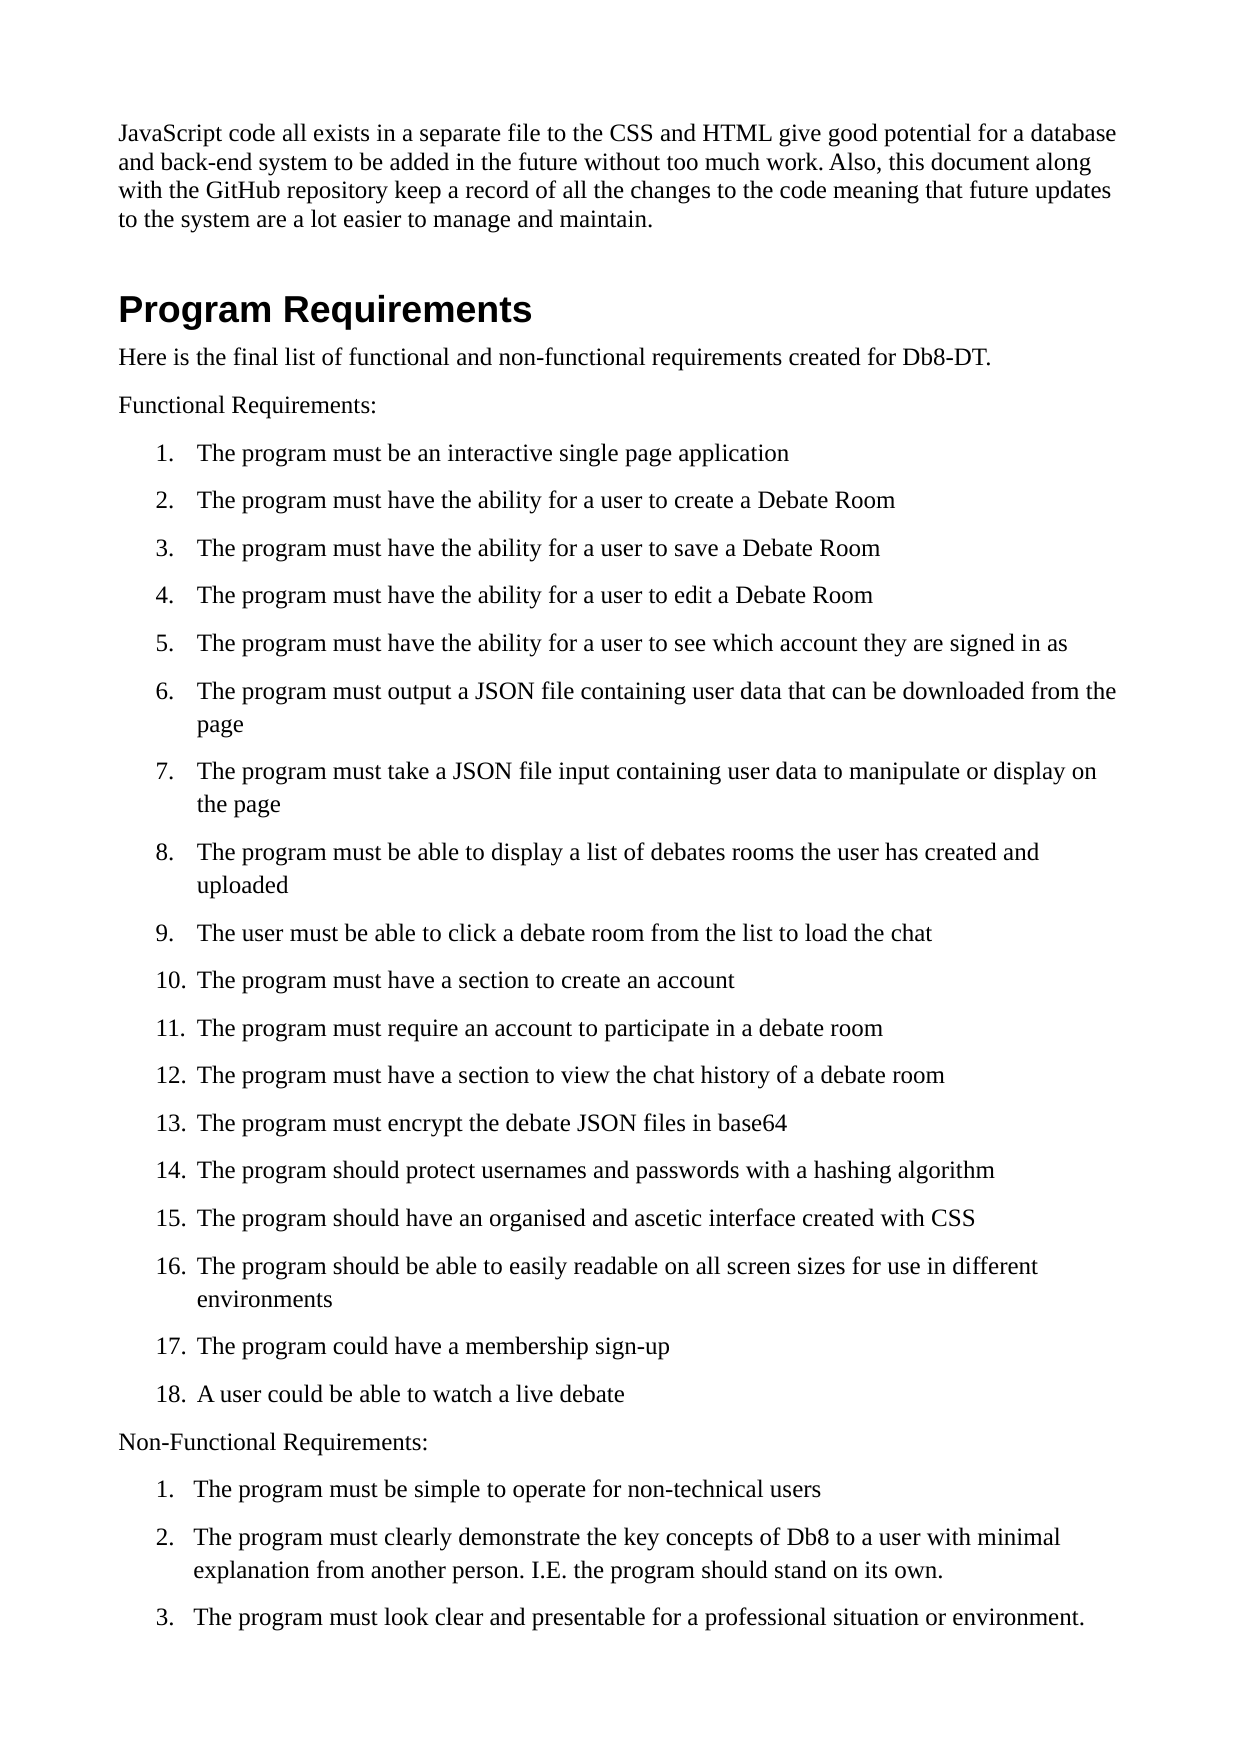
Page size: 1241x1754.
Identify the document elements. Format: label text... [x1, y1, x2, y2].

list The program should have an organised and ascetic interface created with CSS [155, 1203, 1122, 1232]
list The program must have the ability for a user to edit a Debate Room [155, 581, 1122, 609]
list The program should be able to easily readable on all screen sizes for use in different environments [155, 1251, 1122, 1313]
list The program must take a JSON file input containing user data to manipulate or display on the page [155, 756, 1122, 818]
text JavaScript code all exists in a separate file to the CSS and HTML give good potential for a database and back-end system to be added in the future without too much work. Also, this document along with the GitHub repository keep a record of all the changes to the code meaning that future updates to the system are a lot easier to manage and maintain. [118, 118, 1122, 233]
list The user must be able to click a debate room from the list to load the chat [155, 918, 1122, 946]
list The program could have a membership sign-up [155, 1331, 1122, 1360]
list The program must encrypt the debate JSON files in base64 [155, 1108, 1122, 1137]
list A user could be able to watch a live debate [155, 1379, 1122, 1408]
list The program must have a section to view the chat history of a debate room [155, 1060, 1122, 1089]
list The program must be able to display a list of debates rooms the user has created and uploaded [155, 837, 1122, 899]
list The program must be an interactive single page application [155, 438, 1122, 466]
list The program must output a JSON file containing user data that can be downloaded from the page [155, 676, 1122, 737]
list The program must require an account to participate in a debate room [155, 1013, 1122, 1042]
list The program must have a section to create an account [155, 965, 1122, 994]
text Non-Functional Requirements: [118, 1427, 1122, 1455]
list The program must look clear and presentable for a professional situation or environment. [156, 1602, 1122, 1631]
text Here is the final list of functional and non-functional requirements created for Db8-DT. [118, 342, 1122, 371]
list The program must have the ability for a user to see which account they are signed in as [155, 628, 1122, 657]
subtitle Program Requirements [118, 287, 1122, 330]
list The program must have the ability for a user to create a Debate Room [155, 485, 1122, 514]
list The program must clearly demonstrate the key concepts of Db8 to a user with minimal explanation from another person. I.E. the program should stand on its own. [156, 1522, 1122, 1584]
text Functional Requirements: [118, 390, 1122, 419]
list The program should protect usernames and passwords with a hashing algorithm [155, 1156, 1122, 1184]
list The program must be simple to operate for non-technical users [156, 1474, 1122, 1503]
list The program must have the ability for a user to save a Debate Room [155, 533, 1122, 562]
